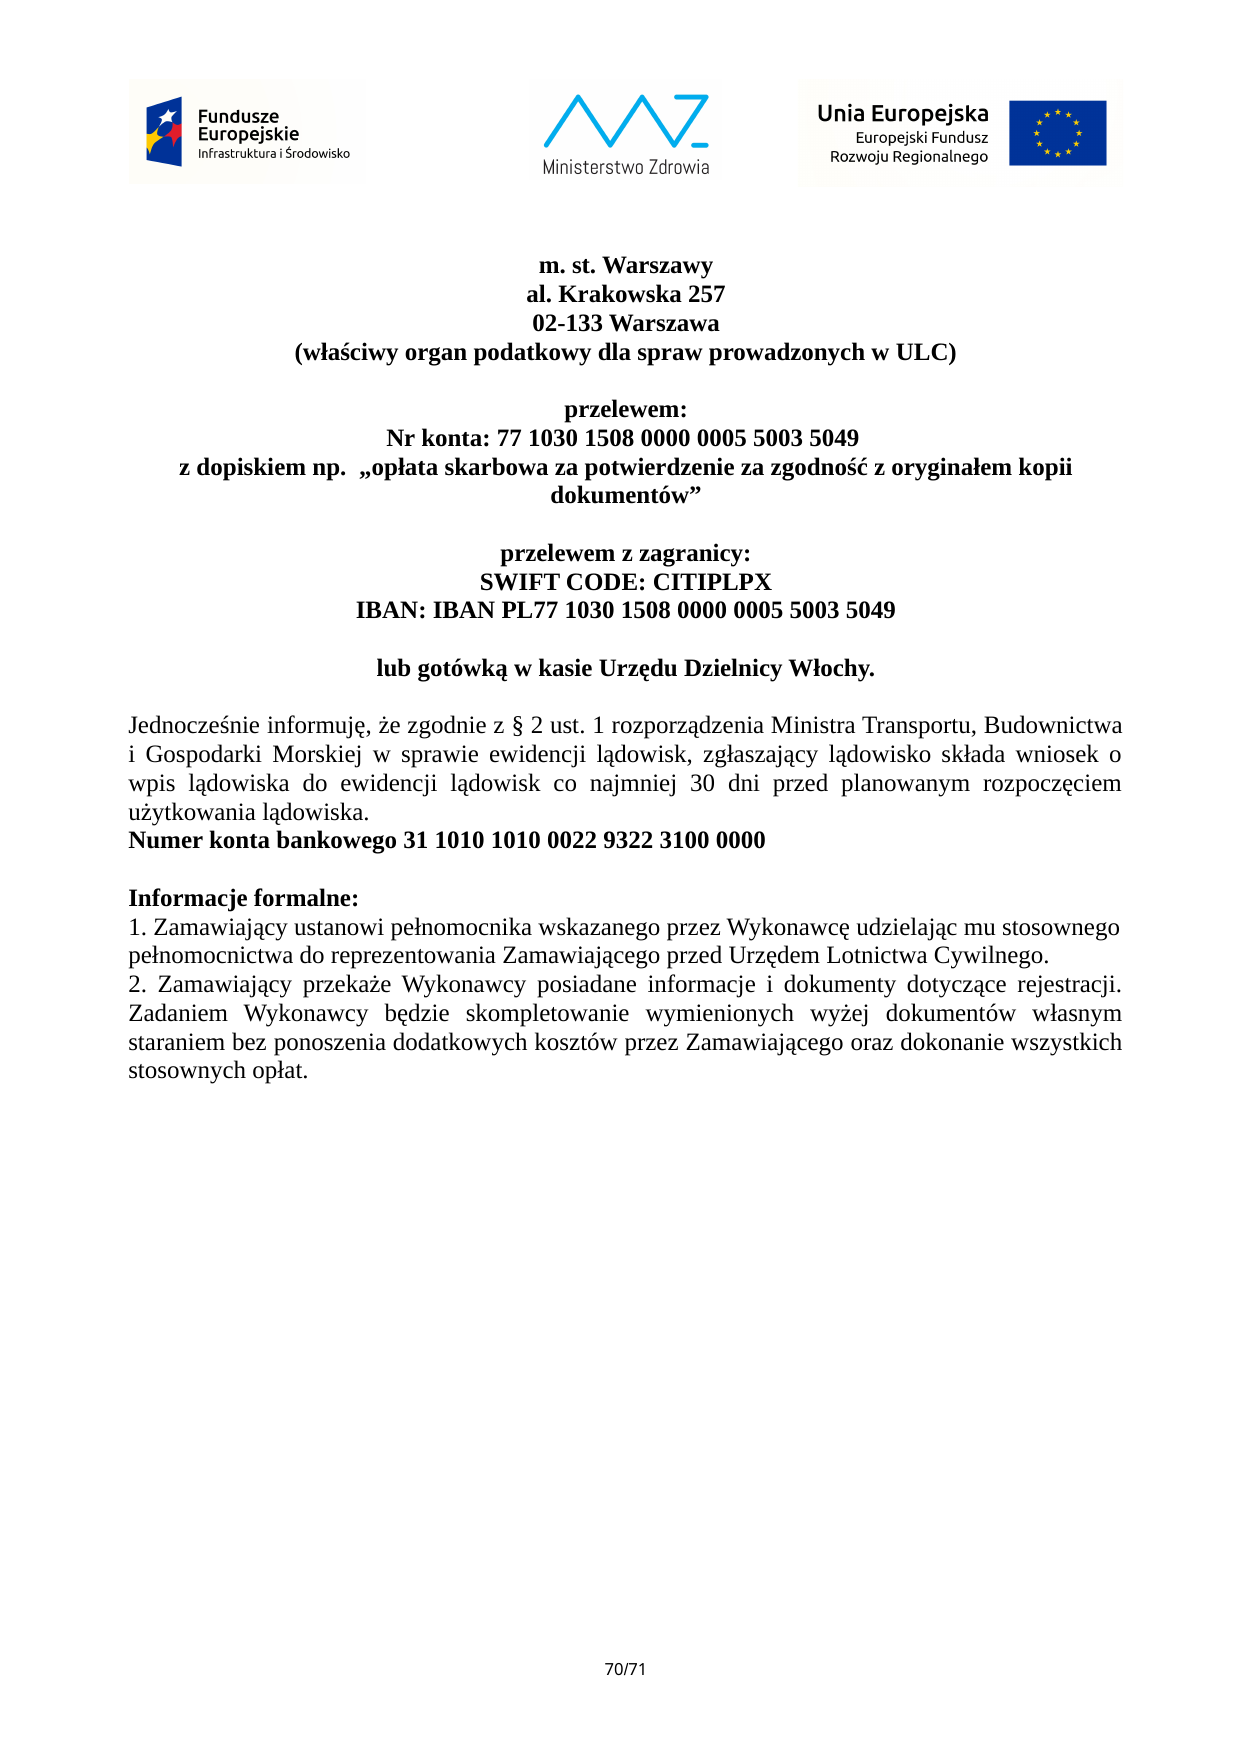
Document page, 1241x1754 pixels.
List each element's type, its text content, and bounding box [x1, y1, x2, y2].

text Numer konta bankowego 31 1010 1010 0022 9322 3100 0000 [128, 825, 1123, 854]
text al. Krakowska 257 [128, 279, 1123, 308]
text 1. Zamawiający ustanowi pełnomocnika wskazanego przez Wykonawcę udzielając mu stosownego pełnomocnictwa do reprezentowania Zamawiającego przed Urzędem Lotnictwa Cywilnego. [128, 912, 1123, 969]
picture [797, 79, 1124, 187]
text SWIFT CODE: CITIPLPX [128, 567, 1123, 595]
picture [529, 79, 723, 180]
text (właściwy organ podatkowy dla spraw prowadzonych w ULC) [128, 337, 1123, 365]
text 2. Zamawiający przekaże Wykonawcy posiadane informacje i dokumenty dotyczące rejestracji. Zadaniem Wykonawcy będzie skompletowanie wymienionych wyżej dokumentów własnym staraniem bez ponoszenia dodatkowych kosztów przez Zamawiającego oraz dokonanie wszystkich stosownych opłat. [128, 969, 1123, 1084]
text Informacje formalne: [128, 883, 1123, 912]
text IBAN: IBAN PL77 1030 1508 0000 0005 5003 5049 [128, 595, 1123, 624]
picture [129, 79, 367, 184]
text przelewem z zagranicy: [128, 538, 1123, 567]
text Nr konta: 77 1030 1508 0000 0005 5003 5049 [128, 423, 1123, 452]
text m. st. Warszawy [128, 250, 1123, 279]
text z dopiskiem np. „opłata skarbowa za potwierdzenie za zgodność z oryginałem kopii dokumentów” [128, 452, 1123, 509]
text lub gotówką w kasie Urzędu Dzielnicy Włochy. [128, 653, 1123, 682]
text przelewem: [128, 394, 1123, 423]
text 02-133 Warszawa [128, 308, 1123, 337]
text Jednocześnie informuję, że zgodnie z § 2 ust. 1 rozporządzenia Ministra Transportu, Budownictwa i Gospodarki Morskiej w sprawie ewidencji lądowisk, zgłaszający lądowisko składa wniosek o wpis lądowiska do ewidencji lądowisk co najmniej 30 dni przed planowanym rozpoczęciem użytkowania lądowiska. [128, 710, 1123, 825]
